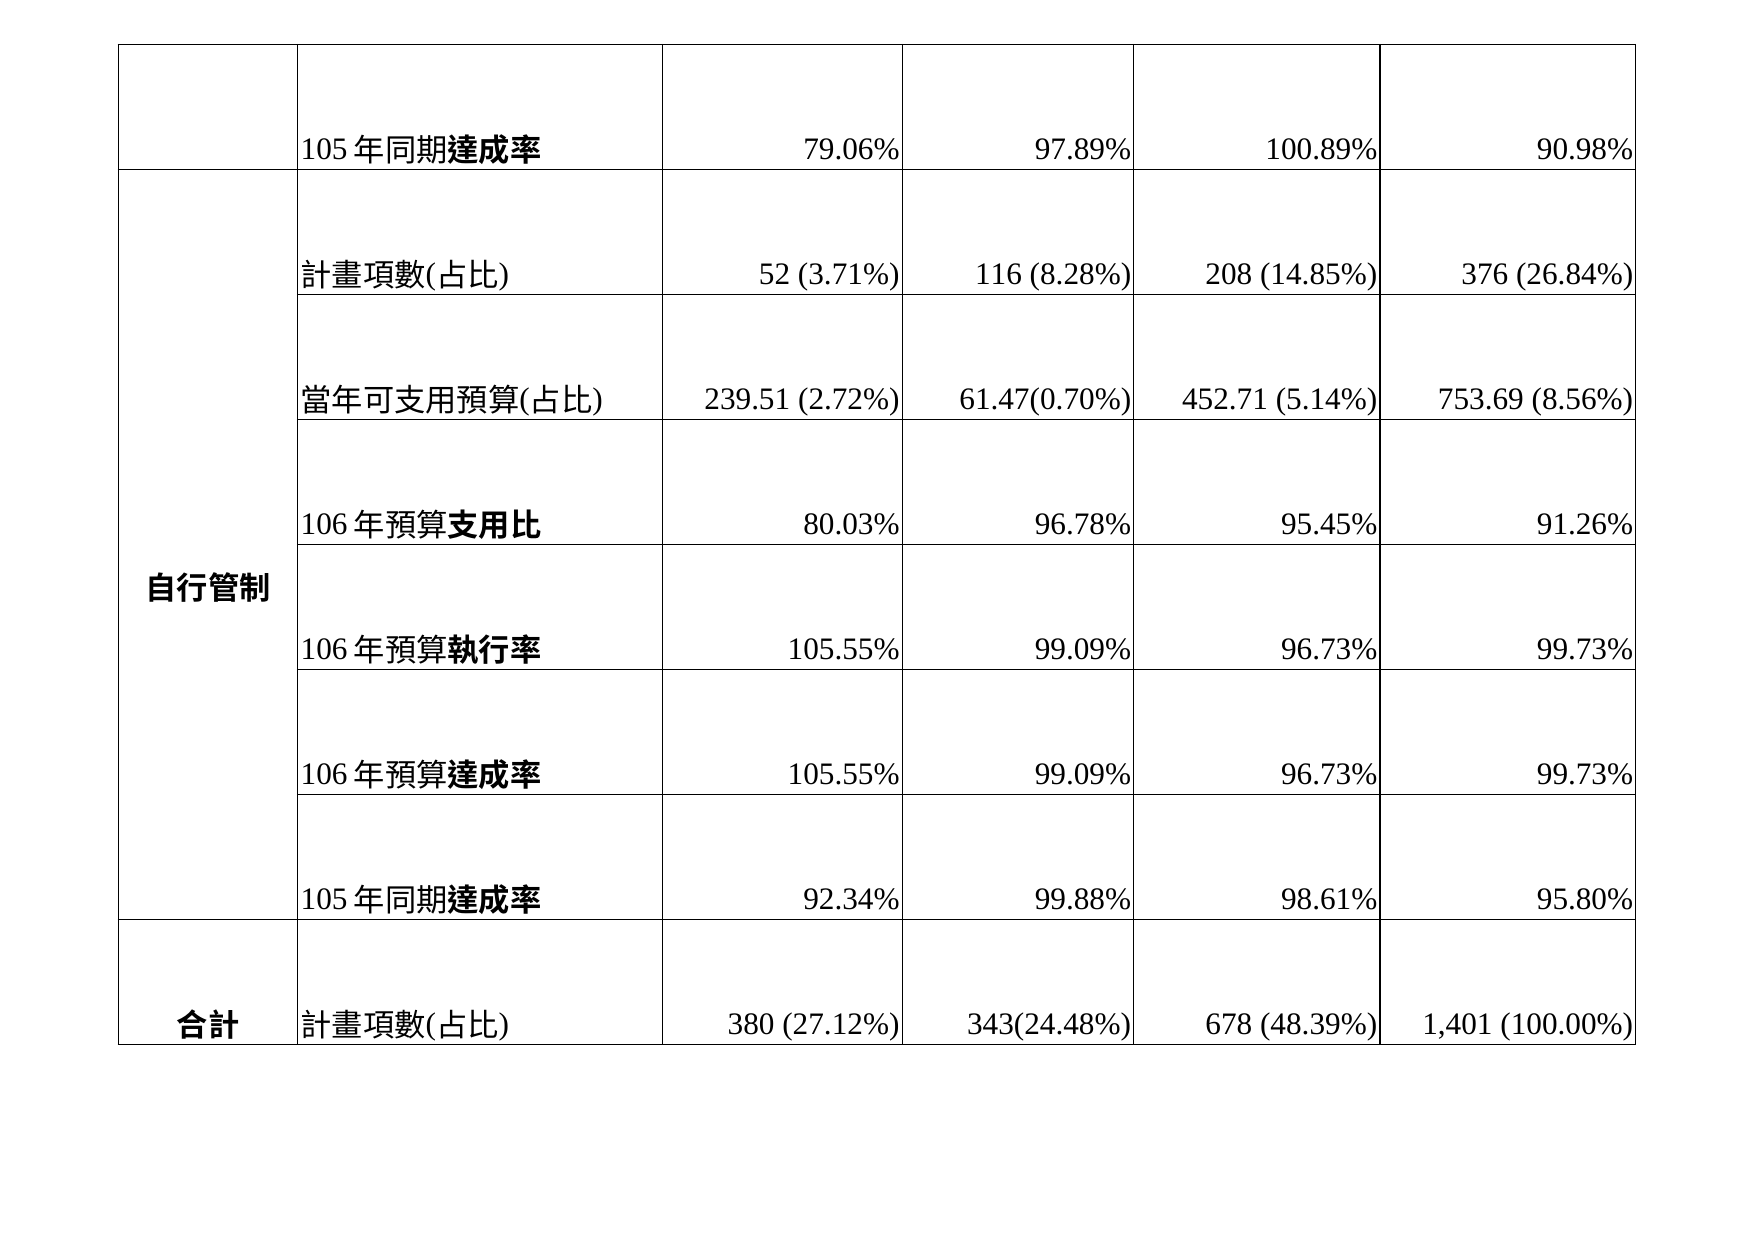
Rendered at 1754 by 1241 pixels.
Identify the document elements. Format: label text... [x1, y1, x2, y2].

table_cell 99.73% [1381, 545, 1635, 669]
table_cell 99.09% [903, 670, 1133, 794]
table_cell 90.98% [1381, 45, 1635, 169]
table_cell 105年同期達成率 [298, 45, 662, 169]
table_cell 116 (8.28%) [903, 170, 1133, 294]
table_cell 61.47(0.70%) [903, 295, 1133, 419]
table_cell 106年預算支用比 [298, 420, 662, 544]
table_cell 106年預算達成率 [298, 670, 662, 794]
table_cell 105.55% [663, 545, 902, 669]
table_cell 99.09% [903, 545, 1133, 669]
table_cell 99.88% [903, 795, 1133, 919]
table_cell 52 (3.71%) [663, 170, 902, 294]
table_cell 80.03% [663, 420, 902, 544]
table_cell 1,401 (100.00%) [1381, 920, 1635, 1044]
table_cell 100.89% [1134, 45, 1379, 169]
table_cell 452.71 (5.14%) [1134, 295, 1379, 419]
table_cell 99.73% [1381, 670, 1635, 794]
table_cell 計畫項數(占比) [298, 170, 662, 294]
table_cell 當年可支用預算(占比) [298, 295, 662, 419]
table_cell 105.55% [663, 670, 902, 794]
table_cell [119, 45, 297, 169]
table_cell 79.06% [663, 45, 902, 169]
table_cell 91.26% [1381, 420, 1635, 544]
table_cell 239.51 (2.72%) [663, 295, 902, 419]
table_cell 合計 [119, 920, 297, 1044]
table_cell 343(24.48%) [903, 920, 1133, 1044]
table_cell 208 (14.85%) [1134, 170, 1379, 294]
table_cell 92.34% [663, 795, 902, 919]
table_cell 105年同期達成率 [298, 795, 662, 919]
table_cell 95.45% [1134, 420, 1379, 544]
table_cell 380 (27.12%) [663, 920, 902, 1044]
table_cell 678 (48.39%) [1134, 920, 1379, 1044]
table_cell 753.69 (8.56%) [1381, 295, 1635, 419]
table_cell 106年預算執行率 [298, 545, 662, 669]
table_cell 96.78% [903, 420, 1133, 544]
table_cell 95.80% [1381, 795, 1635, 919]
table_cell 98.61% [1134, 795, 1379, 919]
table_cell 自行管制 [119, 170, 297, 919]
table_cell 376 (26.84%) [1381, 170, 1635, 294]
table_cell 97.89% [903, 45, 1133, 169]
table_cell 96.73% [1134, 670, 1379, 794]
table_cell 96.73% [1134, 545, 1379, 669]
table_cell 計畫項數(占比) [298, 920, 662, 1044]
